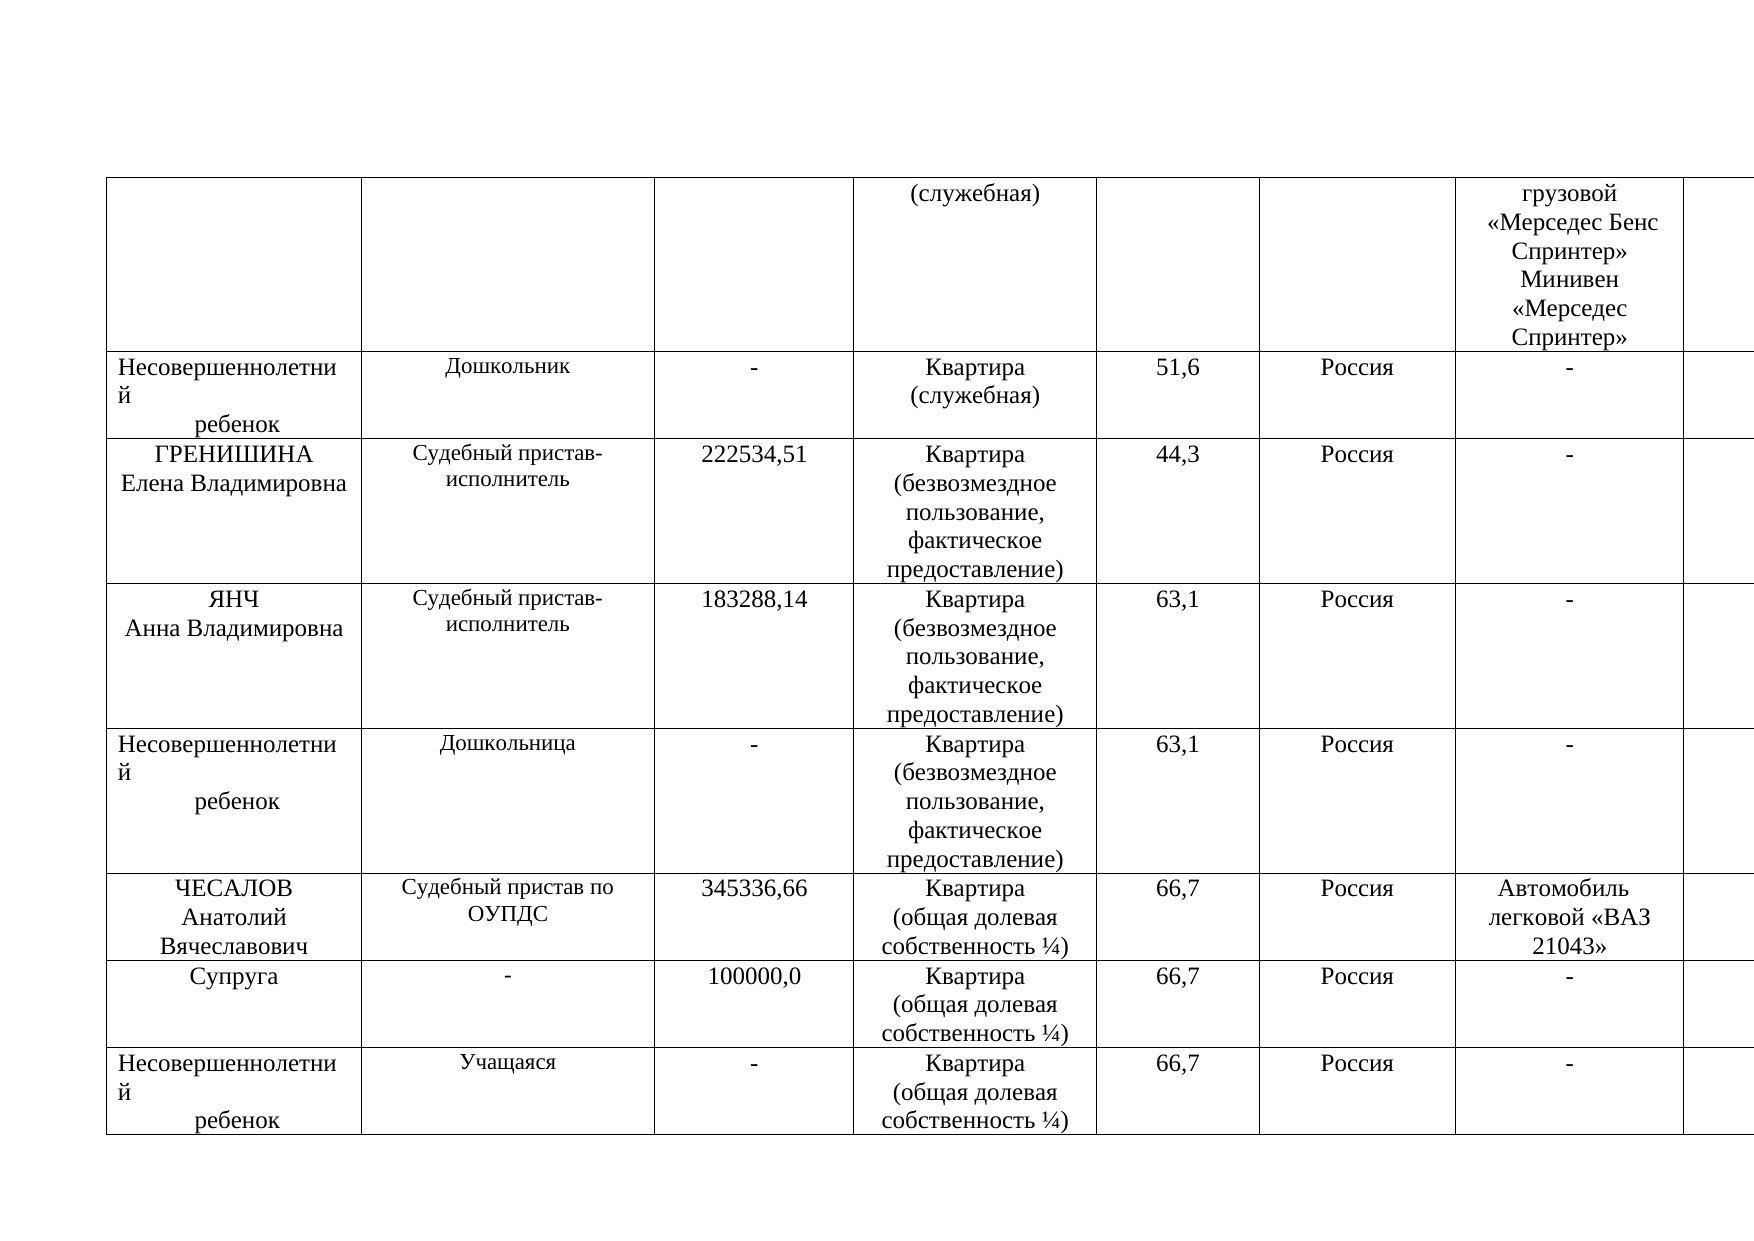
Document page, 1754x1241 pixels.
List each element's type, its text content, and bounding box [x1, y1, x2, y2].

table_cell [1684, 729, 1754, 872]
table_cell Квартира (безвозмездное пользование, фактическое предоставление) [854, 729, 1096, 872]
table_cell - [655, 1048, 853, 1134]
table_cell Дошкольник [362, 352, 654, 438]
table_cell Квартира (общая долевая собственность ¼) [854, 961, 1096, 1047]
table_cell 100000,0 [655, 961, 853, 1047]
table_cell [1684, 874, 1754, 960]
table_cell 44,3 [1097, 439, 1259, 583]
table_cell Учащаяся [362, 1048, 654, 1134]
table_cell Судебный пристав по ОУПДС [362, 874, 654, 960]
table_cell Россия [1260, 352, 1455, 438]
table_cell - [1456, 1048, 1683, 1134]
table_cell Судебный пристав-исполнитель [362, 439, 654, 583]
table_cell Квартира (безвозмездное пользование, фактическое предоставление) [854, 439, 1096, 583]
table_cell [1684, 178, 1754, 351]
table_cell Супруга [107, 961, 361, 1047]
table_cell Квартира (общая долевая собственность ¼) [854, 1048, 1096, 1134]
table_cell (служебная) [854, 178, 1096, 351]
table_cell ГРЕНИШИНА Елена Владимировна [107, 439, 361, 583]
table_cell - [655, 352, 853, 438]
table_cell Несовершеннолетний ребенок [107, 1048, 361, 1134]
table_cell Россия [1260, 874, 1455, 960]
table_cell [1684, 352, 1754, 438]
table_cell Россия [1260, 584, 1455, 728]
table_cell Несовершеннолетний ребенок [107, 352, 361, 438]
table_cell [107, 178, 361, 351]
table_cell Автомобиль легковой «ВАЗ 21043» [1456, 874, 1683, 960]
table_cell [1684, 961, 1754, 1047]
table_cell Квартира (безвозмездное пользование, фактическое предоставление) [854, 584, 1096, 728]
table_cell - [1456, 352, 1683, 438]
table_cell 63,1 [1097, 584, 1259, 728]
table_cell Квартира (служебная) [854, 352, 1096, 438]
table_cell Россия [1260, 961, 1455, 1047]
table_cell [1684, 584, 1754, 728]
table_cell Дошкольница [362, 729, 654, 872]
table_cell 183288,14 [655, 584, 853, 728]
table_cell Россия [1260, 439, 1455, 583]
table_cell [655, 178, 853, 351]
table_cell - [1456, 584, 1683, 728]
table_cell - [1456, 439, 1683, 583]
table_cell - [362, 961, 654, 1047]
table_cell Россия [1260, 729, 1455, 872]
table_cell 63,1 [1097, 729, 1259, 872]
table_cell - [655, 729, 853, 872]
table_cell ЯНЧ Анна Владимировна [107, 584, 361, 728]
table_cell 222534,51 [655, 439, 853, 583]
table_cell [1260, 178, 1455, 351]
table_cell 66,7 [1097, 961, 1259, 1047]
table_cell 51,6 [1097, 352, 1259, 438]
table_cell 345336,66 [655, 874, 853, 960]
table_cell Квартира (общая долевая собственность ¼) [854, 874, 1096, 960]
table_cell 66,7 [1097, 874, 1259, 960]
table_cell Россия [1260, 1048, 1455, 1134]
table_cell ЧЕСАЛОВ Анатолий Вячеславович [107, 874, 361, 960]
table_cell Несовершеннолетний ребенок [107, 729, 361, 872]
table_cell Судебный пристав-исполнитель [362, 584, 654, 728]
table_cell [362, 178, 654, 351]
table_cell 66,7 [1097, 1048, 1259, 1134]
table_cell - [1456, 729, 1683, 872]
table_cell [1684, 1048, 1754, 1134]
table_cell [1684, 439, 1754, 583]
table_cell - [1456, 961, 1683, 1047]
table_cell [1097, 178, 1259, 351]
table_cell грузовой «Мерседес Бенс Спринтер» Минивен «Мерседес Спринтер» [1456, 178, 1683, 351]
